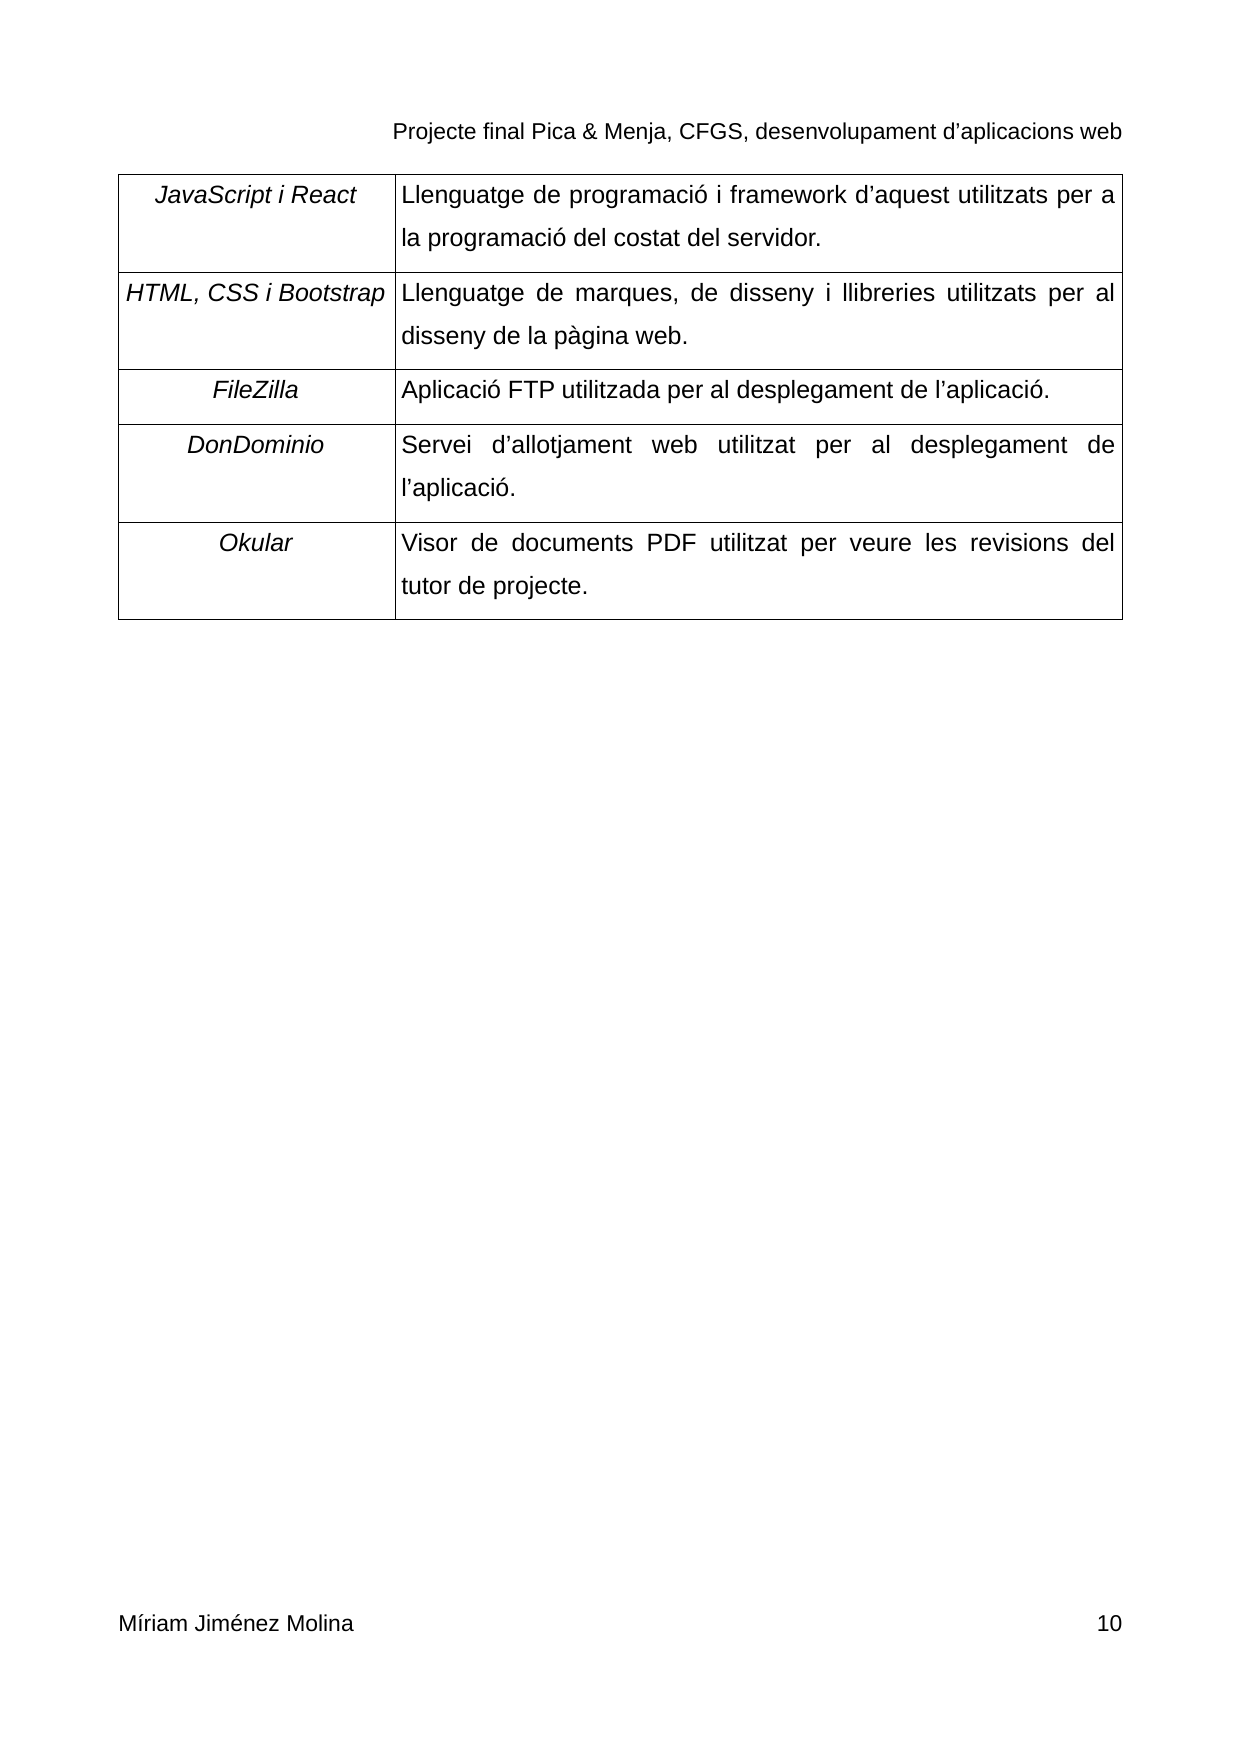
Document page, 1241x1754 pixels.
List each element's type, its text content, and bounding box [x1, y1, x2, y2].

table_cell Visor de documents PDF utilitzat per veure les revisions del tutor de projecte. [396, 523, 1122, 619]
table_cell FileZilla [119, 370, 395, 424]
table_cell Llenguatge de programació i framework d’aquest utilitzats per a la programació del costat del servidor. [396, 175, 1122, 272]
table_cell JavaScript i React [119, 175, 395, 272]
table_cell DonDominio [119, 425, 395, 522]
table_cell Aplicació FTP utilitzada per al desplegament de l’aplicació. [396, 370, 1122, 424]
table_cell Llenguatge de marques, de disseny i llibreries utilitzats per al disseny de la pàgina web. [396, 273, 1122, 369]
table_cell Okular [119, 523, 395, 619]
table_cell HTML, CSS i Bootstrap [119, 273, 395, 369]
table_cell Servei d’allotjament web utilitzat per al desplegament de l’aplicació. [396, 425, 1122, 522]
